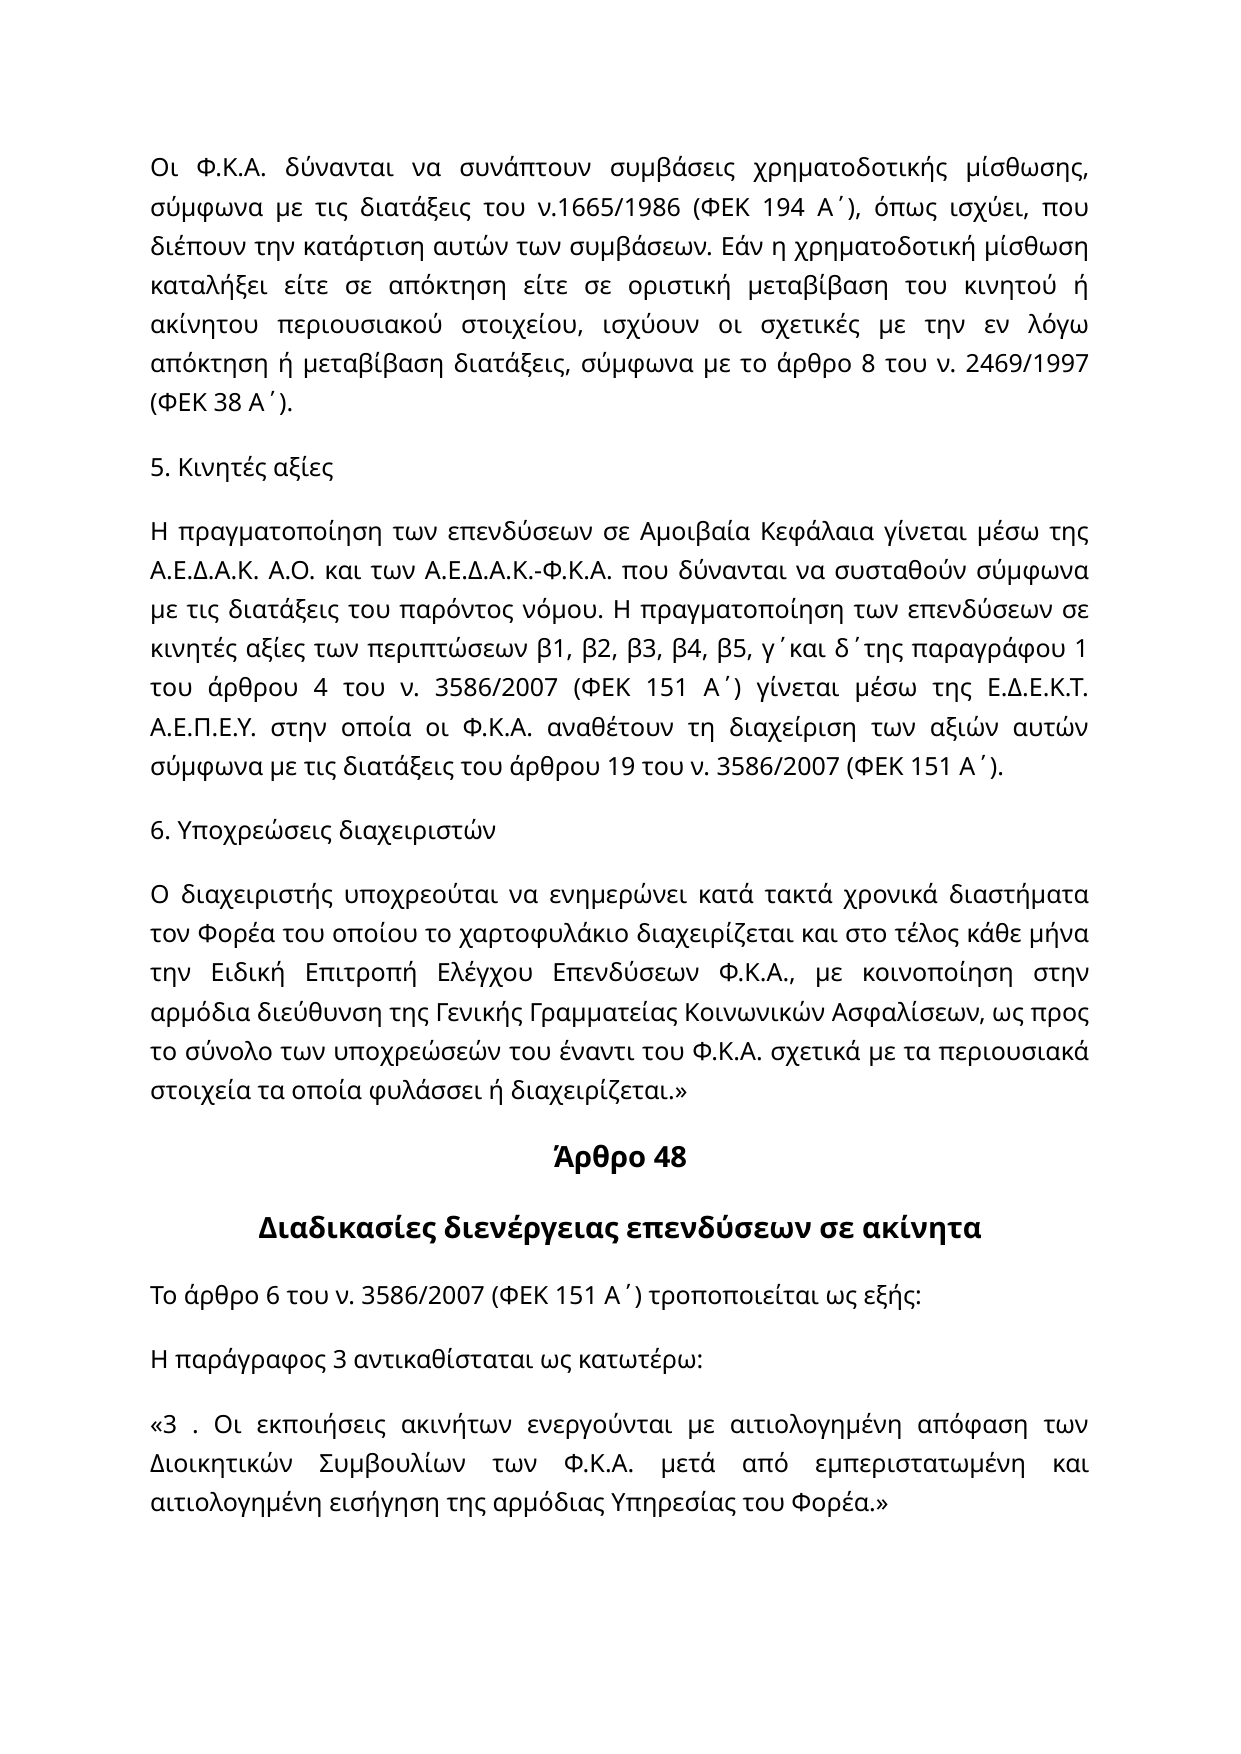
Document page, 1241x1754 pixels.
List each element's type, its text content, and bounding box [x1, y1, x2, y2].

text 6. Υποχρεώσεις διαχειριστών [150, 812, 1090, 847]
text Το άρθρο 6 του ν. 3586/2007 (ΦΕΚ 151 Α΄) τροποποιείται ως εξής: [150, 1278, 1090, 1312]
text «3 . Οι εκποιήσεις ακινήτων ενεργούνται με αιτιολογημένη απόφαση των Διοικητικών Συμβουλίων των Φ.Κ.Α. μετά από εμπεριστατωμένη και αιτιολογημένη εισήγηση της αρμόδιας Υπηρεσίας του Φορέα.» [150, 1406, 1090, 1519]
text Η παράγραφος 3 αντικαθίσταται ως κατωτέρω: [150, 1342, 1090, 1376]
subtitle Διαδικασίες διενέργειας επενδύσεων σε ακίνητα [150, 1207, 1090, 1247]
text Ο διαχειριστής υποχρεούται να ενημερώνει κατά τακτά χρονικά διαστήματα τον Φορέα του οποίου το χαρτοφυλάκιο διαχειρίζεται και στο τέλος κάθε μήνα την Ειδική Επιτροπή Ελέγχου Επενδύσεων Φ.Κ.Α., με κοινοποίηση στην αρμόδια διεύθυνση της Γενικής Γραμματείας Κοινωνικών Ασφαλίσεων, ως προς το σύνολο των υποχρεώσεών του έναντι του Φ.Κ.Α. σχετικά με τα περιουσιακά στοιχεία τα οποία φυλάσσει ή διαχειρίζεται.» [150, 877, 1090, 1107]
text Οι Φ.Κ.Α. δύνανται να συνάπτουν συμβάσεις χρηματοδοτικής μίσθωσης, σύμφωνα με τις διατάξεις του ν.1665/1986 (ΦΕΚ 194 Α΄), όπως ισχύει, που διέπουν την κατάρτιση αυτών των συμβάσεων. Εάν η χρηματοδοτική μίσθωση καταλήξει είτε σε απόκτηση είτε σε οριστική μεταβίβαση του κινητού ή ακίνητου περιουσιακού στοιχείου, ισχύουν οι σχετικές με την εν λόγω απόκτηση ή μεταβίβαση διατάξεις, σύμφωνα με το άρθρο 8 του ν. 2469/1997 (ΦΕΚ 38 Α΄). [150, 150, 1090, 419]
text Η πραγματοποίηση των επενδύσεων σε Αμοιβαία Κεφάλαια γίνεται μέσω της Α.Ε.Δ.Α.Κ. Α.Ο. και των Α.Ε.Δ.Α.Κ.-Φ.Κ.Α. που δύνανται να συσταθούν σύμφωνα με τις διατάξεις του παρόντος νόμου. Η πραγματοποίηση των επενδύσεων σε κινητές αξίες των περιπτώσεων β1, β2, β3, β4, β5, γ΄και δ΄της παραγράφου 1 του άρθρου 4 του ν. 3586/2007 (ΦΕΚ 151 Α΄) γίνεται μέσω της Ε.Δ.Ε.Κ.Τ. Α.Ε.Π.Ε.Υ. στην οποία οι Φ.Κ.Α. αναθέτουν τη διαχείριση των αξιών αυτών σύμφωνα με τις διατάξεις του άρθρου 19 του ν. 3586/2007 (ΦΕΚ 151 Α΄). [150, 513, 1090, 782]
text 5. Κινητές αξίες [150, 449, 1090, 483]
subtitle Άρθρο 48 [150, 1137, 1090, 1176]
